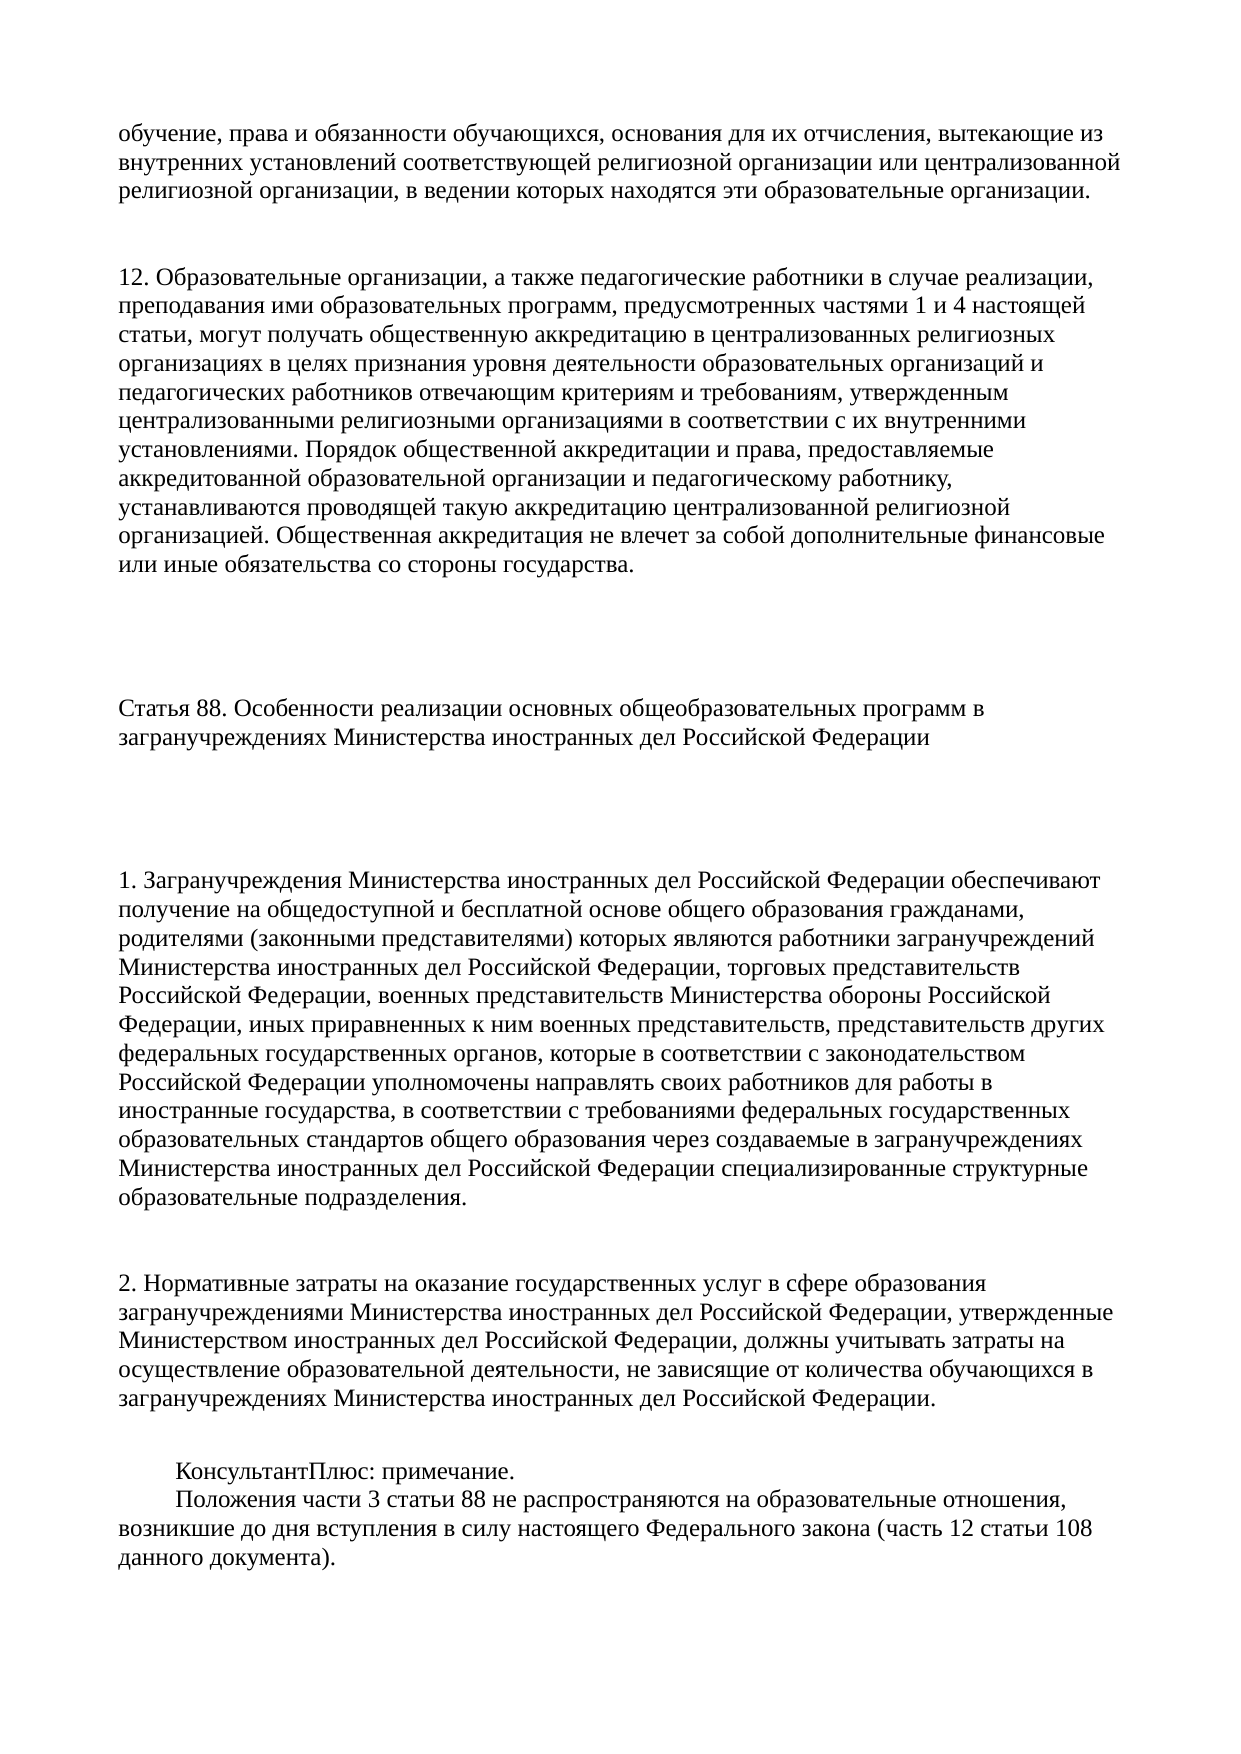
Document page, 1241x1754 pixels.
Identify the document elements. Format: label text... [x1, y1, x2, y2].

text КонсультантПлюс: примечание. [118, 1456, 1122, 1484]
text обучение, права и обязанности обучающихся, основания для их отчисления, вытекающие из внутренних установлений соответствующей религиозной организации или централизованной религиозной организации, в ведении которых находятся эти образовательные организации. [118, 118, 1122, 204]
text Статья 88. Особенности реализации основных общеобразовательных программ в загранучреждениях Министерства иностранных дел Российской Федерации [118, 693, 1122, 751]
text Положения части 3 статьи 88 не распространяются на образовательные отношения, возникшие до дня вступления в силу настоящего Федерального закона (часть 12 статьи 108 данного документа). [118, 1484, 1122, 1571]
text 2. Нормативные затраты на оказание государственных услуг в сфере образования загранучреждениями Министерства иностранных дел Российской Федерации, утвержденные Министерством иностранных дел Российской Федерации, должны учитывать затраты на осуществление образовательной деятельности, не зависящие от количества обучающихся в загранучреждениях Министерства иностранных дел Российской Федерации. [118, 1268, 1122, 1412]
text 12. Образовательные организации, а также педагогические работники в случае реализации, преподавания ими образовательных программ, предусмотренных частями 1 и 4 настоящей статьи, могут получать общественную аккредитацию в централизованных религиозных организациях в целях признания уровня деятельности образовательных организаций и педагогических работников отвечающим критериям и требованиям, утвержденным централизованными религиозными организациями в соответствии с их внутренними установлениями. Порядок общественной аккредитации и права, предоставляемые аккредитованной образовательной организации и педагогическому работнику, устанавливаются проводящей такую аккредитацию централизованной религиозной организацией. Общественная аккредитация не влечет за собой дополнительные финансовые или иные обязательства со стороны государства. [118, 262, 1122, 578]
text 1. Загранучреждения Министерства иностранных дел Российской Федерации обеспечивают получение на общедоступной и бесплатной основе общего образования гражданами, родителями (законными представителями) которых являются работники загранучреждений Министерства иностранных дел Российской Федерации, торговых представительств Российской Федерации, военных представительств Министерства обороны Российской Федерации, иных приравненных к ним военных представительств, представительств других федеральных государственных органов, которые в соответствии с законодательством Российской Федерации уполномочены направлять своих работников для работы в иностранные государства, в соответствии с требованиями федеральных государственных образовательных стандартов общего образования через создаваемые в загранучреждениях Министерства иностранных дел Российской Федерации специализированные структурные образовательные подразделения. [118, 866, 1122, 1211]
